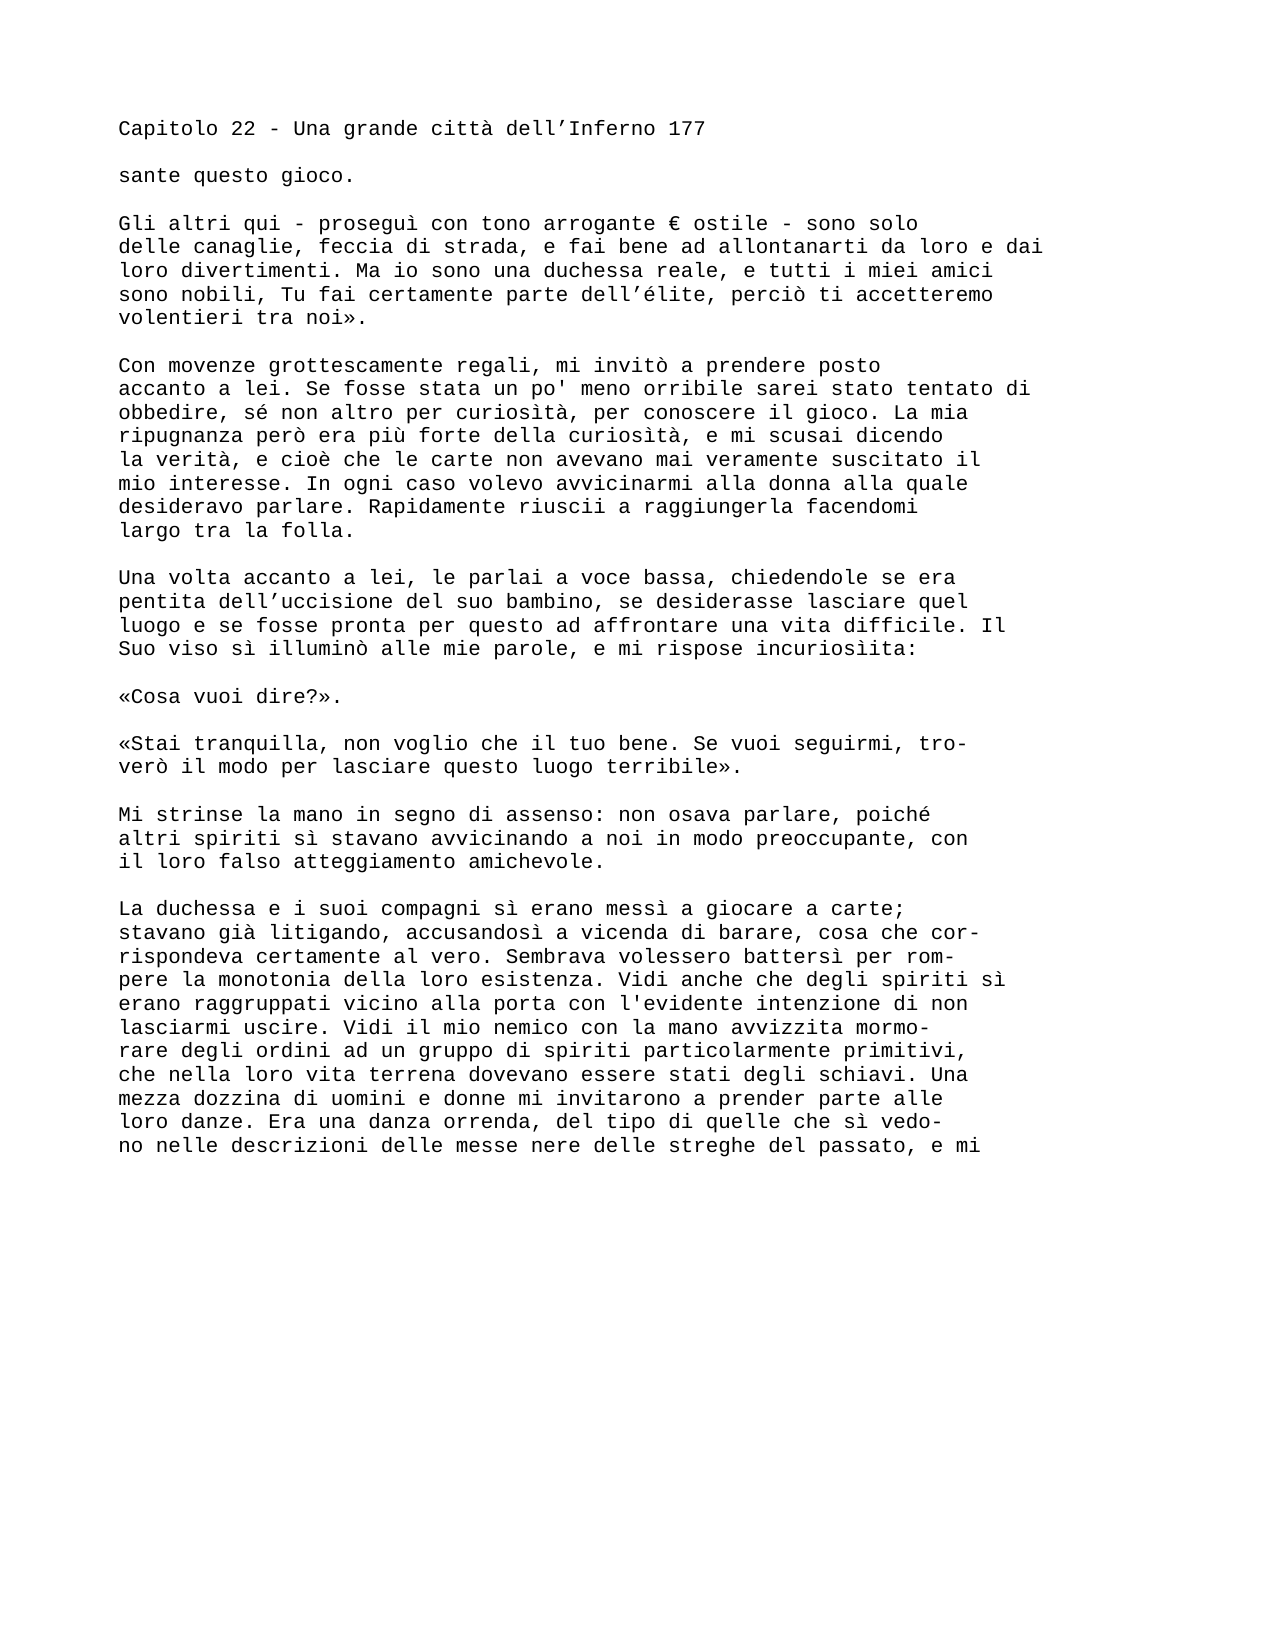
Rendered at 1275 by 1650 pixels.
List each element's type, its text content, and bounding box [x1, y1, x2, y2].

text delle canaglie, feccia di strada, e fai bene ad allontanarti da loro e dai [118, 236, 1157, 260]
text volentieri tra noi». [118, 307, 1157, 331]
text ripugnanza però era più forte della curiosìtà, e mi scusai dicendo [118, 426, 1157, 449]
text il loro falso atteggiamento amichevole. [118, 851, 1157, 875]
text «Stai tranquilla, non voglio che il tuo bene. Se vuoi seguirmi, tro- [118, 733, 1157, 757]
text rispondeva certamente al vero. Sembrava volessero battersì per rom- [118, 946, 1157, 969]
text largo tra la folla. [118, 520, 1157, 544]
text La duchessa e i suoi compagni sì erano messì a giocare a carte; [118, 898, 1157, 922]
text sono nobili, Tu fai certamente parte dell’élite, perciò ti accetteremo [118, 284, 1157, 307]
text loro divertimenti. Ma io sono una duchessa reale, e tutti i miei amici [118, 260, 1157, 284]
text no nelle descrizioni delle messe nere delle streghe del passato, e mi [118, 1135, 1157, 1158]
text Mi strinse la mano in segno di assenso: non osava parlare, poiché [118, 804, 1157, 827]
text sante questo gioco. [118, 165, 1157, 189]
text Capitolo 22 - Una grande città dell’Inferno 177 [118, 118, 1157, 142]
text accanto a lei. Se fosse stata un po' meno orribile sarei stato tentato di [118, 378, 1157, 402]
text erano raggruppati vicino alla porta con l'evidente intenzione di non [118, 993, 1157, 1017]
text Una volta accanto a lei, le parlai a voce bassa, chiedendole se era [118, 567, 1157, 591]
text obbedire, sé non altro per curiosìtà, per conoscere il gioco. La mia [118, 402, 1157, 426]
text loro danze. Era una danza orrenda, del tipo di quelle che sì vedo- [118, 1111, 1157, 1135]
text che nella loro vita terrena dovevano essere stati degli schiavi. Una [118, 1064, 1157, 1088]
text lasciarmi uscire. Vidi il mio nemico con la mano avvizzita mormo- [118, 1017, 1157, 1040]
text Gli altri qui - proseguì con tono arrogante € ostile - sono solo [118, 213, 1157, 236]
text luogo e se fosse pronta per questo ad affrontare una vita difficile. Il [118, 615, 1157, 638]
text altri spiriti sì stavano avvicinando a noi in modo preoccupante, con [118, 827, 1157, 851]
text pere la monotonia della loro esistenza. Vidi anche che degli spiriti sì [118, 969, 1157, 993]
text rare degli ordini ad un gruppo di spiriti particolarmente primitivi, [118, 1040, 1157, 1064]
text mezza dozzina di uomini e donne mi invitarono a prender parte alle [118, 1088, 1157, 1111]
text desideravo parlare. Rapidamente riuscii a raggiungerla facendomi [118, 496, 1157, 520]
text «Cosa vuoi dire?». [118, 686, 1157, 709]
text stavano già litigando, accusandosì a vicenda di barare, cosa che cor- [118, 922, 1157, 946]
text verò il modo per lasciare questo luogo terribile». [118, 757, 1157, 780]
text Suo viso sì illuminò alle mie parole, e mi rispose incuriosìita: [118, 638, 1157, 662]
text Con movenze grottescamente regali, mi invitò a prendere posto [118, 354, 1157, 378]
text pentita dell’uccisione del suo bambino, se desiderasse lasciare quel [118, 591, 1157, 615]
text la verità, e cioè che le carte non avevano mai veramente suscitato il [118, 449, 1157, 473]
text mio interesse. In ogni caso volevo avvicinarmi alla donna alla quale [118, 473, 1157, 496]
